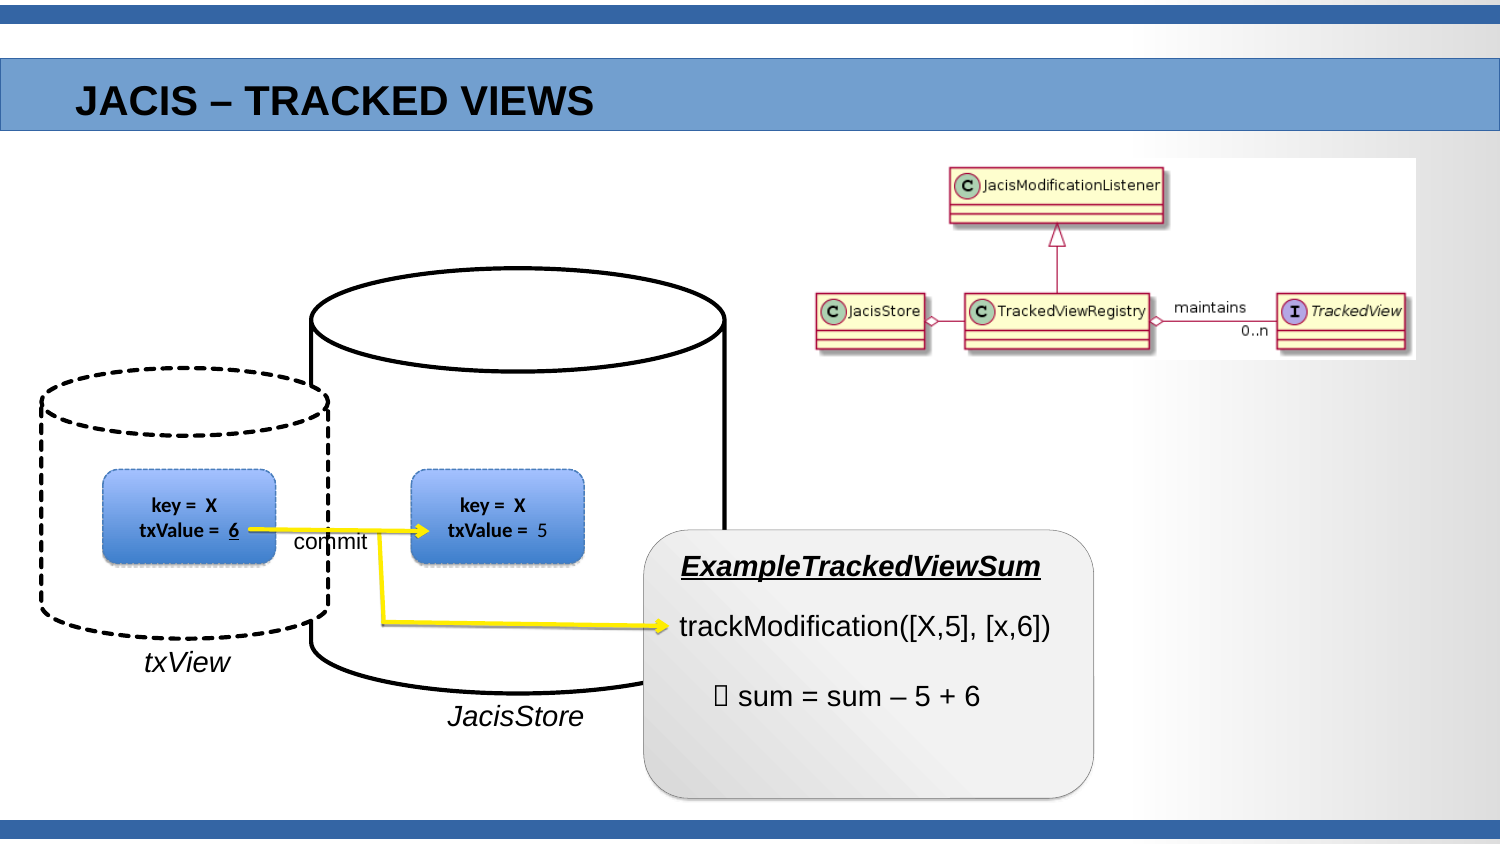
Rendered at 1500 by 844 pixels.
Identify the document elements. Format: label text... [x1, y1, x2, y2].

text_box commit [278, 535, 378, 562]
title JACIS – Object type specification [311, 268, 725, 372]
text_box commit [278, 519, 385, 528]
picture [809, 158, 1416, 360]
text_box trackModification([X,5], [x,6])  sum = sum – 5 + 6 [664, 600, 1132, 720]
text_box key = X txValue = 6 [102, 469, 276, 564]
text_box [41, 324, 1094, 799]
title JACIS – Object type specification [41, 368, 329, 436]
text_box ExampleTrackedViewSum [666, 540, 1134, 590]
title JACIS – tracked views [63, 52, 1199, 151]
text_box JacisStore [403, 690, 629, 741]
text_box txView [74, 635, 300, 686]
text_box key = X txValue = 5 [411, 469, 585, 564]
